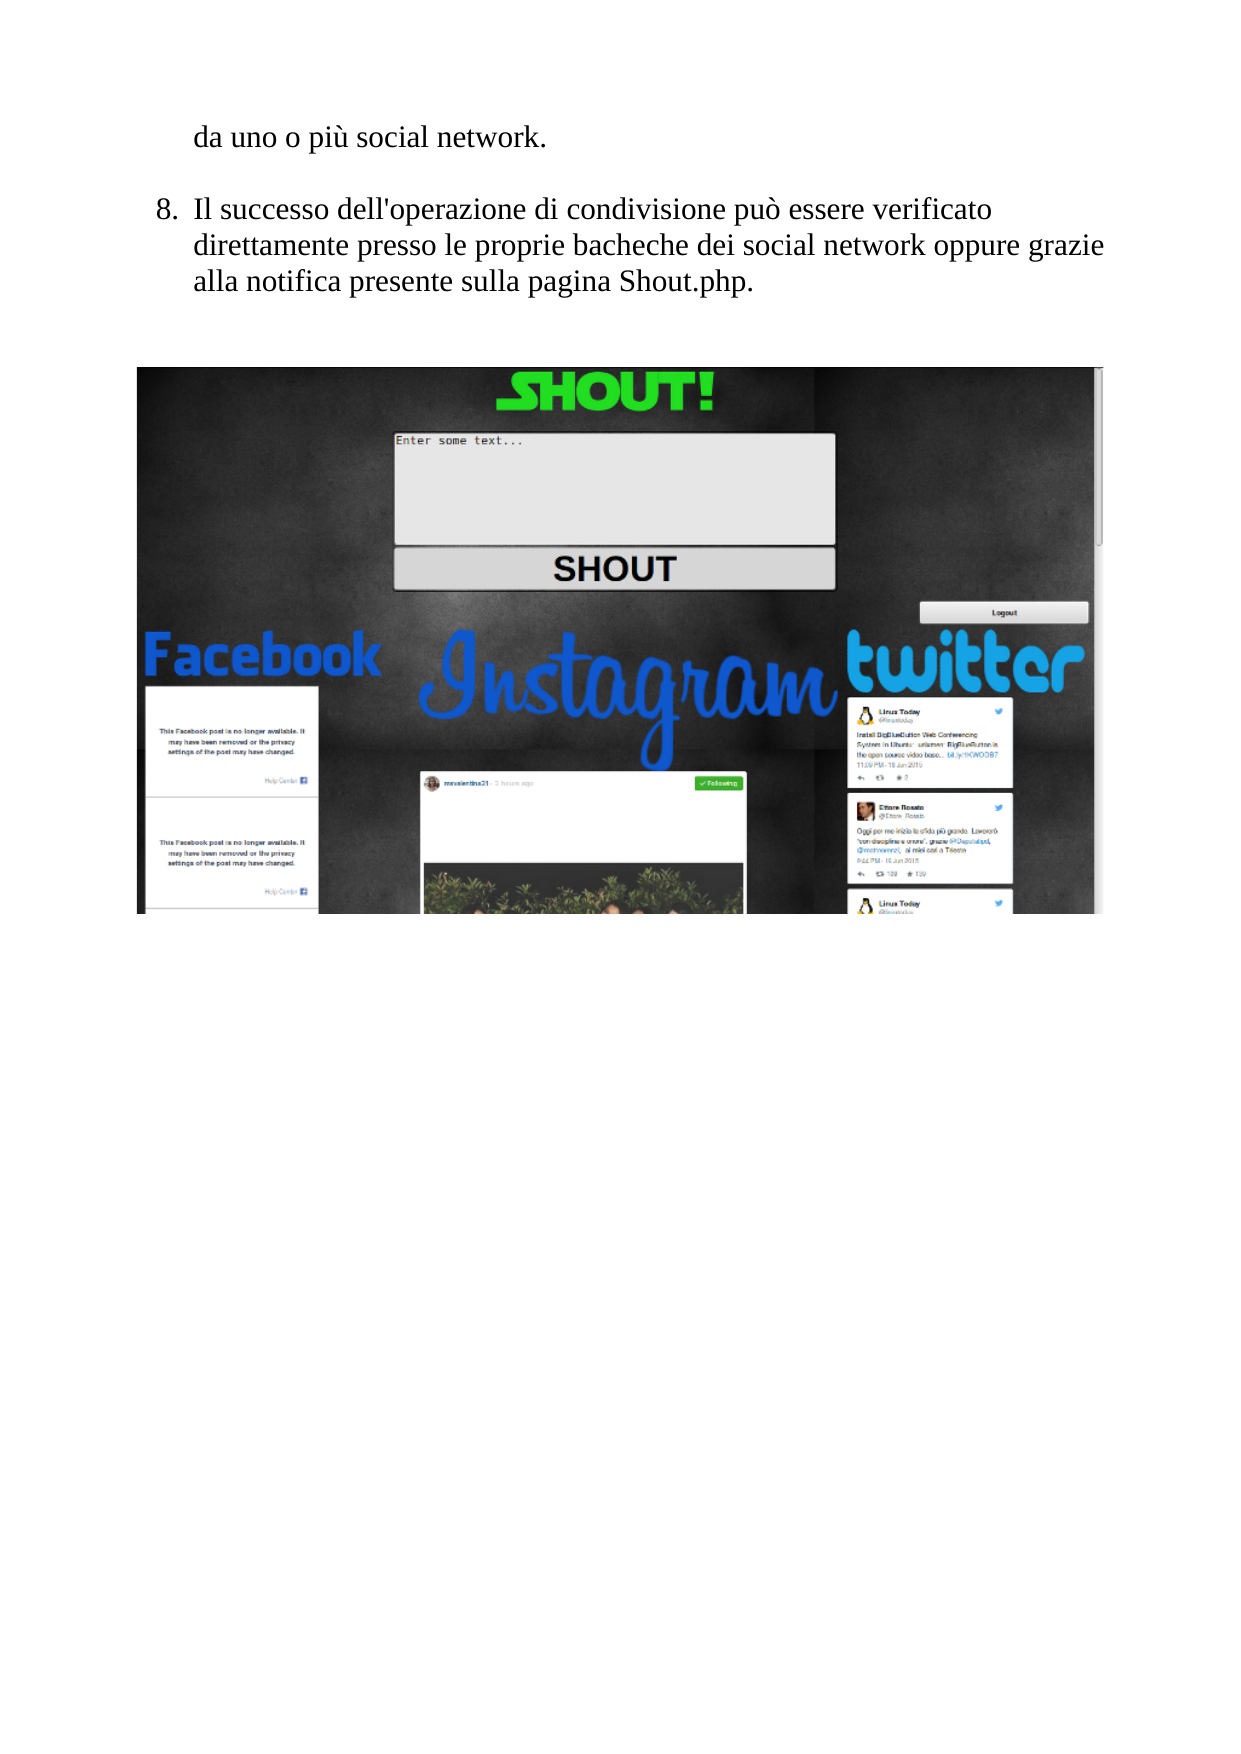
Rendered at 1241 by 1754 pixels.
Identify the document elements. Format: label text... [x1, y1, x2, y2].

list da uno o più social network. [156, 118, 1122, 190]
picture [136, 367, 1104, 914]
list Il successo dell'operazione di condivisione può essere verificato direttamente presso le proprie bacheche dei social network oppure grazie alla notifica presente sulla pagina Shout.php. [156, 190, 1122, 334]
